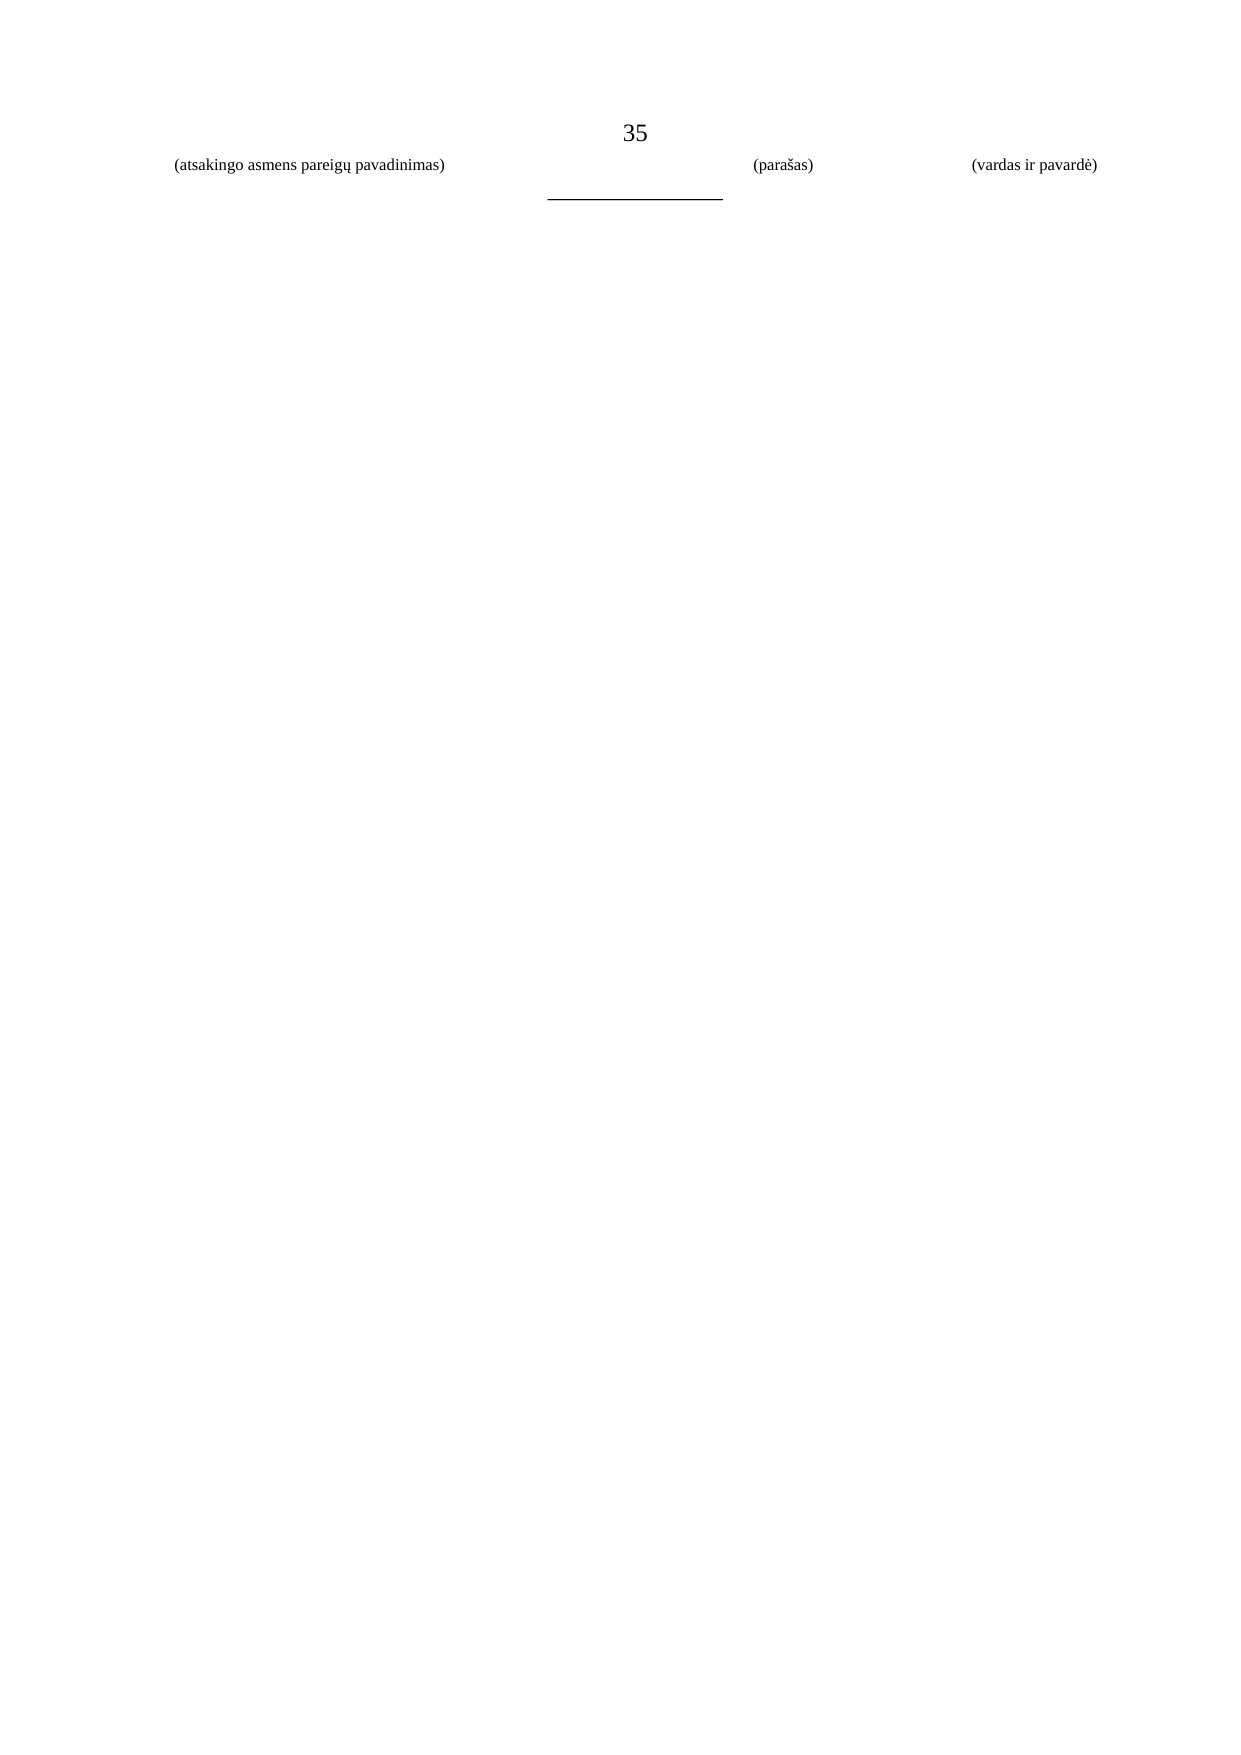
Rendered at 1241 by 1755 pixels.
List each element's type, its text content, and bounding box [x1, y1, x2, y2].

text ______________ [89, 174, 1181, 203]
table_cell (atsakingo asmens pareigų pavadinimas) (parašas) (vardas ir pavardė) [99, 148, 1175, 174]
